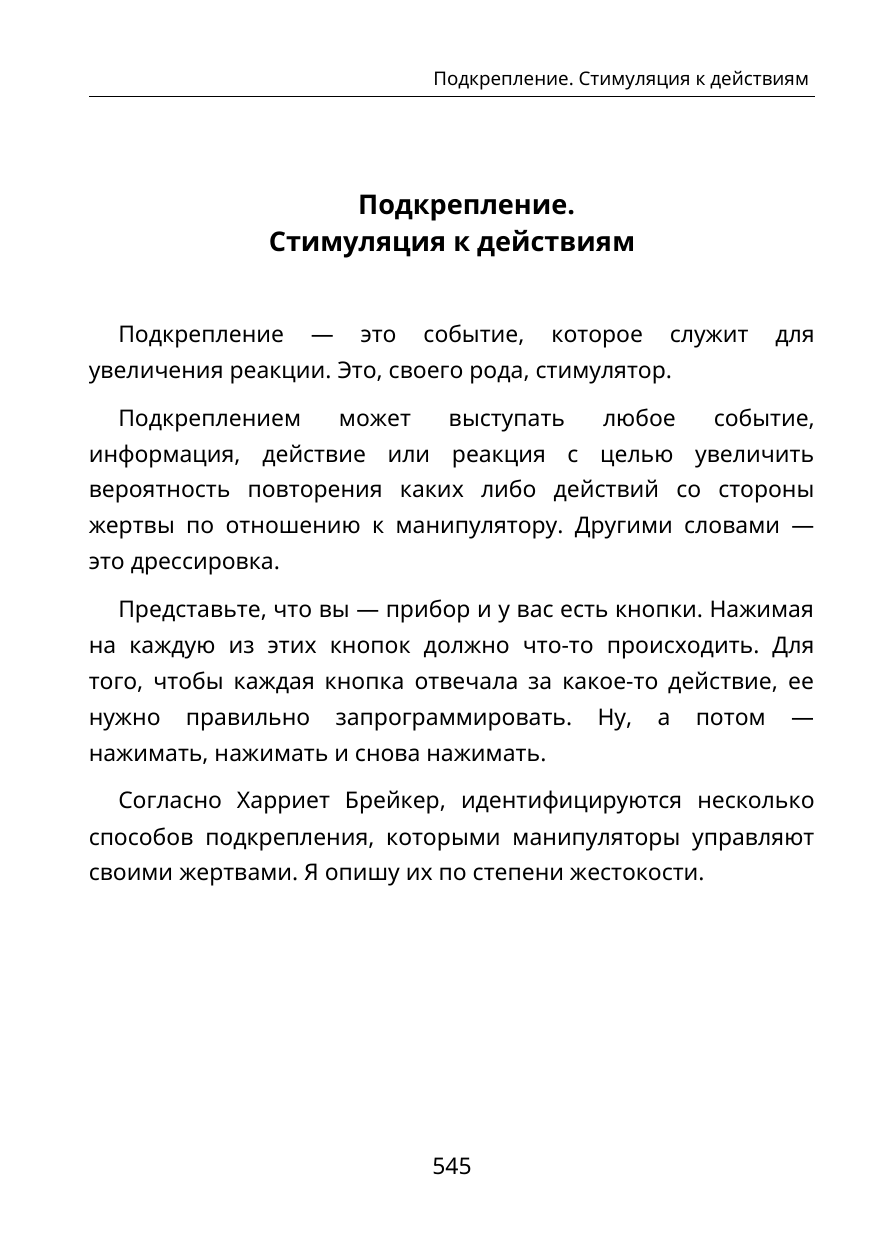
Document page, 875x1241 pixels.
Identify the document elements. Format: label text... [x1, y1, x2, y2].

text Представьте, что вы — прибор и у вас есть кнопки. Нажимая на каждую из этих кнопок должно что-то происходить. Для того, чтобы каждая кнопка отвечала за какое-то действие, ее нужно правильно запрограммировать. Ну, а потом — нажимать, нажимать и снова нажимать. [88, 593, 815, 768]
subtitle Подкрепление. Стимуляция к действиям [88, 185, 815, 259]
text Подкреплением может выступать любое событие, информация, действие или реакция с целью увеличить вероятность повторения каких либо действий со стороны жертвы по отношению к манипулятору. Другими словами — это дрессировка. [88, 402, 815, 577]
text Согласно Харриет Брейкер, идентифицируются несколько способов подкрепления, которыми манипуляторы управляют своими жертвами. Я опишу их по степени жестокости. [88, 784, 815, 888]
text Подкрепление — это событие, которое служит для увеличения реакции. Это, своего рода, стимулятор. [88, 318, 815, 385]
